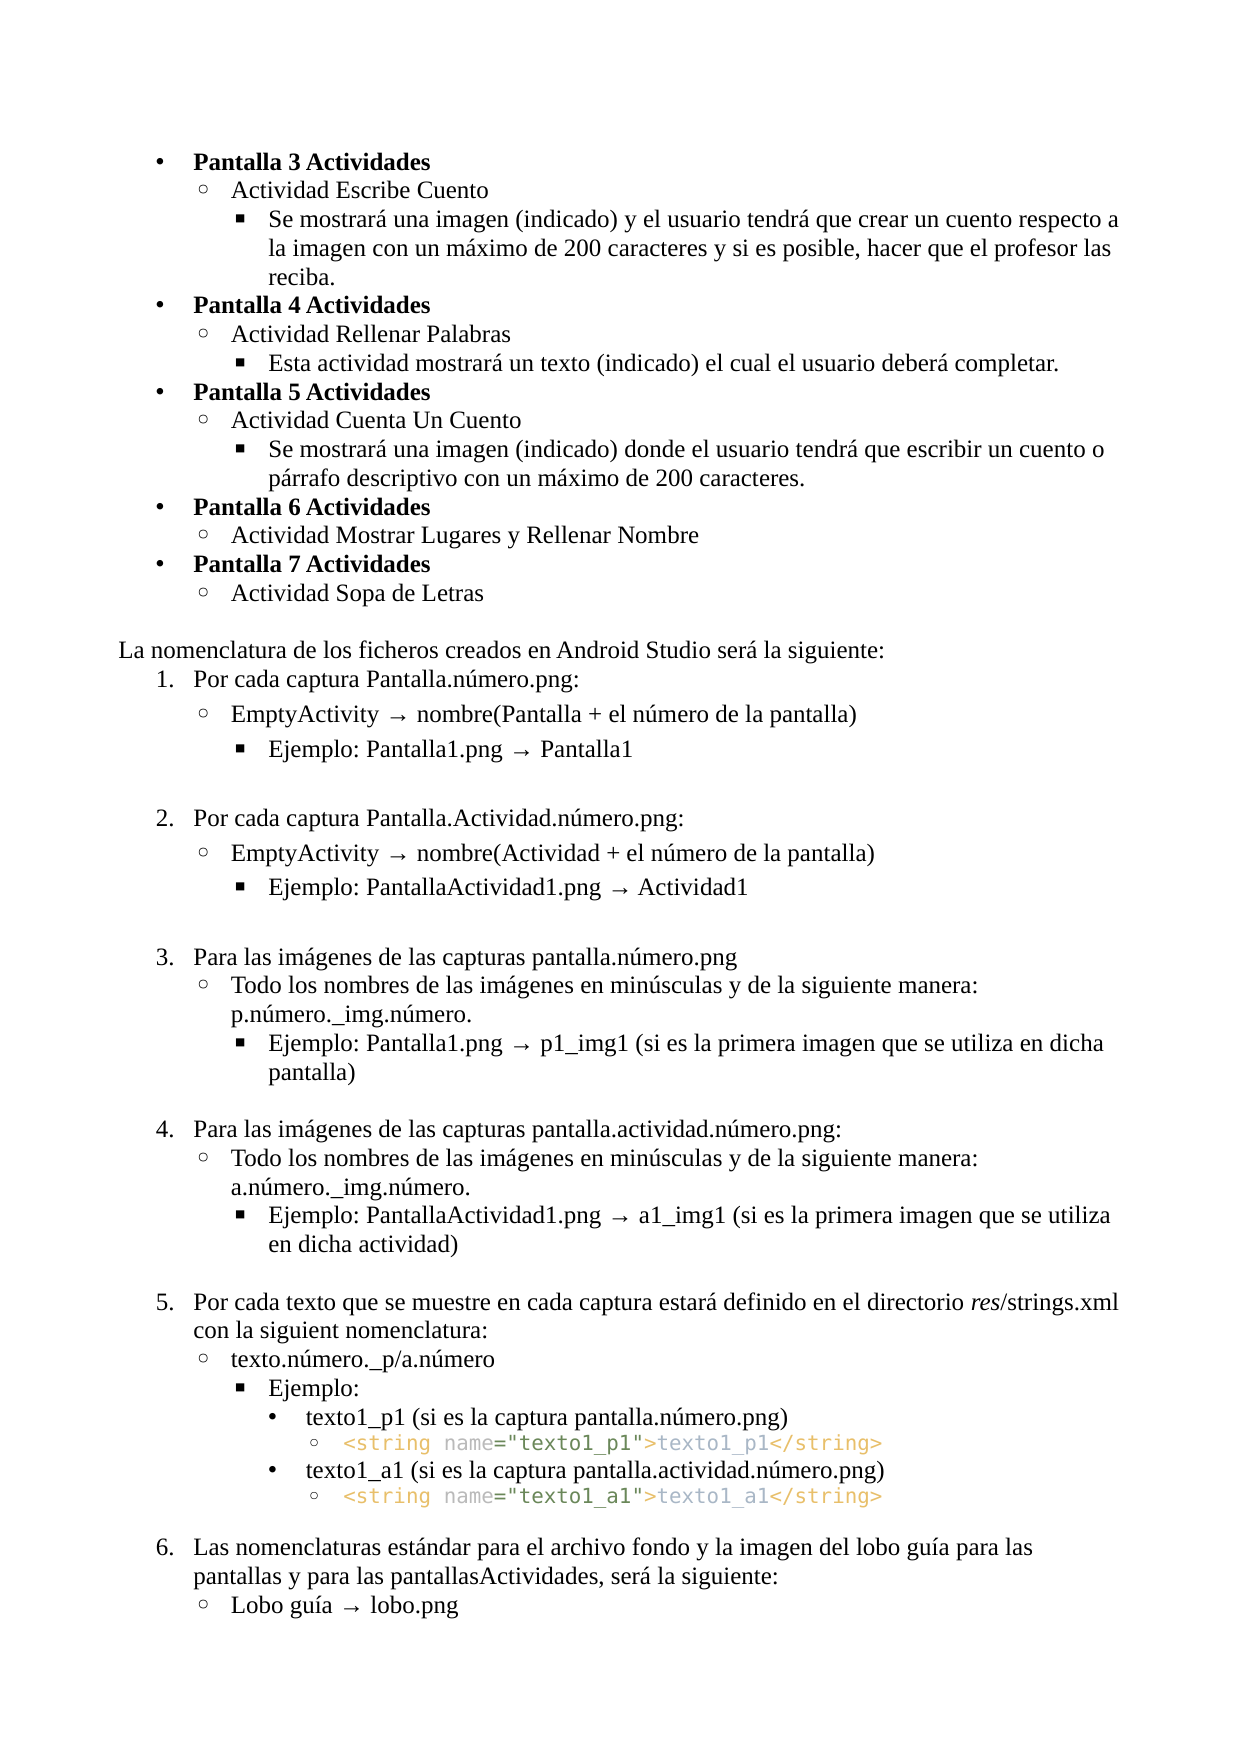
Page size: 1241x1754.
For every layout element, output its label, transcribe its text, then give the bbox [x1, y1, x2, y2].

text La nomenclatura de los ficheros creados en Android Studio será la siguiente: [118, 636, 1122, 664]
list Se mostrará una imagen (indicado) donde el usuario tendrá que escribir un cuento o párrafo descriptivo con un máximo de 200 caracteres. [231, 434, 1122, 492]
list Ejemplo: PantallaActividad1.png → a1_img1 (si es la primera imagen que se utiliza en dicha actividad) [231, 1201, 1122, 1258]
list texto1_p1 (si es la captura pantalla.número.png) [268, 1402, 1122, 1431]
list texto.número._p/a.número [193, 1344, 1122, 1373]
list Para las imágenes de las capturas pantalla.actividad.número.png: [156, 1114, 1122, 1143]
list EmptyActivity → nombre(Pantalla + el número de la pantalla) [193, 699, 1122, 728]
list Actividad Mostrar Lugares y Rellenar Nombre [193, 521, 1122, 549]
list Ejemplo: [231, 1373, 1122, 1402]
list Ejemplo: Pantalla1.png → p1_img1 (si es la primera imagen que se utiliza en dicha pantalla) [231, 1028, 1122, 1086]
list Pantalla 5 Actividades [156, 377, 1122, 406]
list Pantalla 3 Actividades [156, 147, 1122, 176]
list Pantalla 7 Actividades [156, 549, 1122, 578]
list Actividad Rellenar Palabras [193, 319, 1122, 348]
list Todo los nombres de las imágenes en minúsculas y de la siguiente manera: a.número._img.número. [193, 1143, 1122, 1201]
list Por cada captura Pantalla.Actividad.número.png: [156, 803, 1122, 832]
list Actividad Escribe Cuento [193, 176, 1122, 204]
list Pantalla 4 Actividades [156, 291, 1122, 319]
list Las nomenclaturas estándar para el archivo fondo y la imagen del lobo guía para las pantallas y para las pantallasActividades, será la siguiente: [156, 1532, 1122, 1590]
list Por cada captura Pantalla.número.png: [156, 664, 1122, 693]
list Pantalla 6 Actividades [156, 492, 1122, 521]
list Se mostrará una imagen (indicado) y el usuario tendrá que crear un cuento respecto a la imagen con un máximo de 200 caracteres y si es posible, hacer que el profesor las reciba. [231, 204, 1122, 291]
list Lobo guía → lobo.png [193, 1590, 1122, 1618]
list Actividad Cuenta Un Cuento [193, 406, 1122, 434]
list Ejemplo: PantallaActividad1.png → Actividad1 [231, 872, 1122, 901]
list EmptyActivity → nombre(Actividad + el número de la pantalla) [193, 838, 1122, 867]
list Para las imágenes de las capturas pantalla.número.png [156, 942, 1122, 971]
list Actividad Sopa de Letras [193, 578, 1122, 607]
list <string name="texto1_p1">texto1_p1</string> [306, 1431, 1122, 1455]
list texto1_a1 (si es la captura pantalla.actividad.número.png) [268, 1455, 1122, 1484]
list Esta actividad mostrará un texto (indicado) el cual el usuario deberá completar. [231, 348, 1122, 377]
list <string name="texto1_a1">texto1_a1</string> [306, 1484, 1122, 1508]
list Por cada texto que se muestre en cada captura estará definido en el directorio res/strings.xml con la siguient nomenclatura: [156, 1287, 1122, 1344]
list Todo los nombres de las imágenes en minúsculas y de la siguiente manera: p.número._img.número. [193, 971, 1122, 1028]
list Ejemplo: Pantalla1.png → Pantalla1 [231, 734, 1122, 762]
